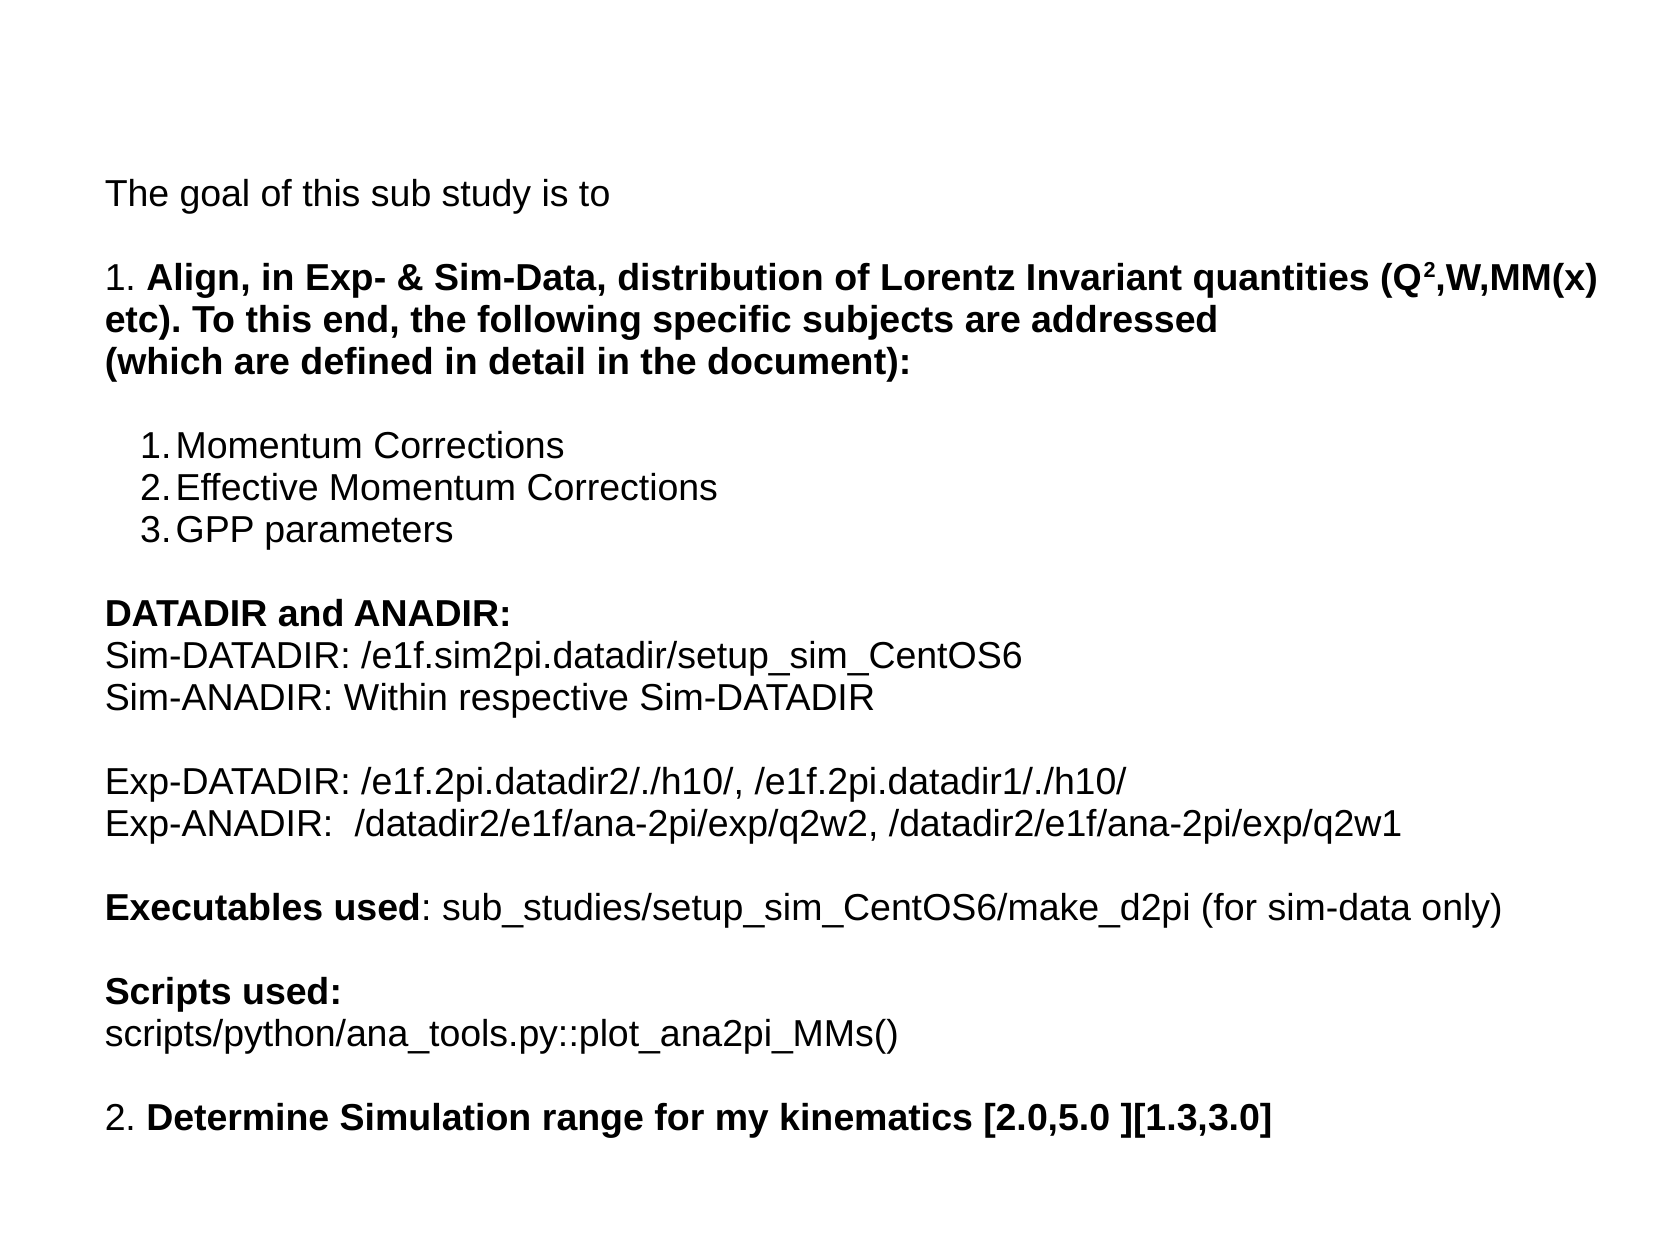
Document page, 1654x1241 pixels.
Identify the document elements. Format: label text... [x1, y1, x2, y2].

text_box The goal of this sub study is to 1. Align, in Exp- & Sim-Data, distribution of Lorentz Invariant quantities (Q2,W,MM(x) etc). To this end, the following specific subjects are addressed (which are defined in detail in the document): Momentum Corrections Effective Momentum Corrections GPP parameters DATADIR and ANADIR: Sim-DATADIR: /e1f.sim2pi.datadir/setup_sim_CentOS6 Sim-ANADIR: Within respective Sim-DATADIR Exp-DATADIR: /e1f.2pi.datadir2/./h10/, /e1f.2pi.datadir1/./h10/ Exp-ANADIR: /datadir2/e1f/ana-2pi/exp/q2w2, /datadir2/e1f/ana-2pi/exp/q2w1 Executables used: sub_studies/setup_sim_CentOS6/make_d2pi (for sim-data only) Scripts used: scripts/python/ana_tools.py::plot_ana2pi_MMs() 2. Determine Simulation range for my kinematics [2.0,5.0 ][1.3,3.0] [90, 165, 1621, 1230]
